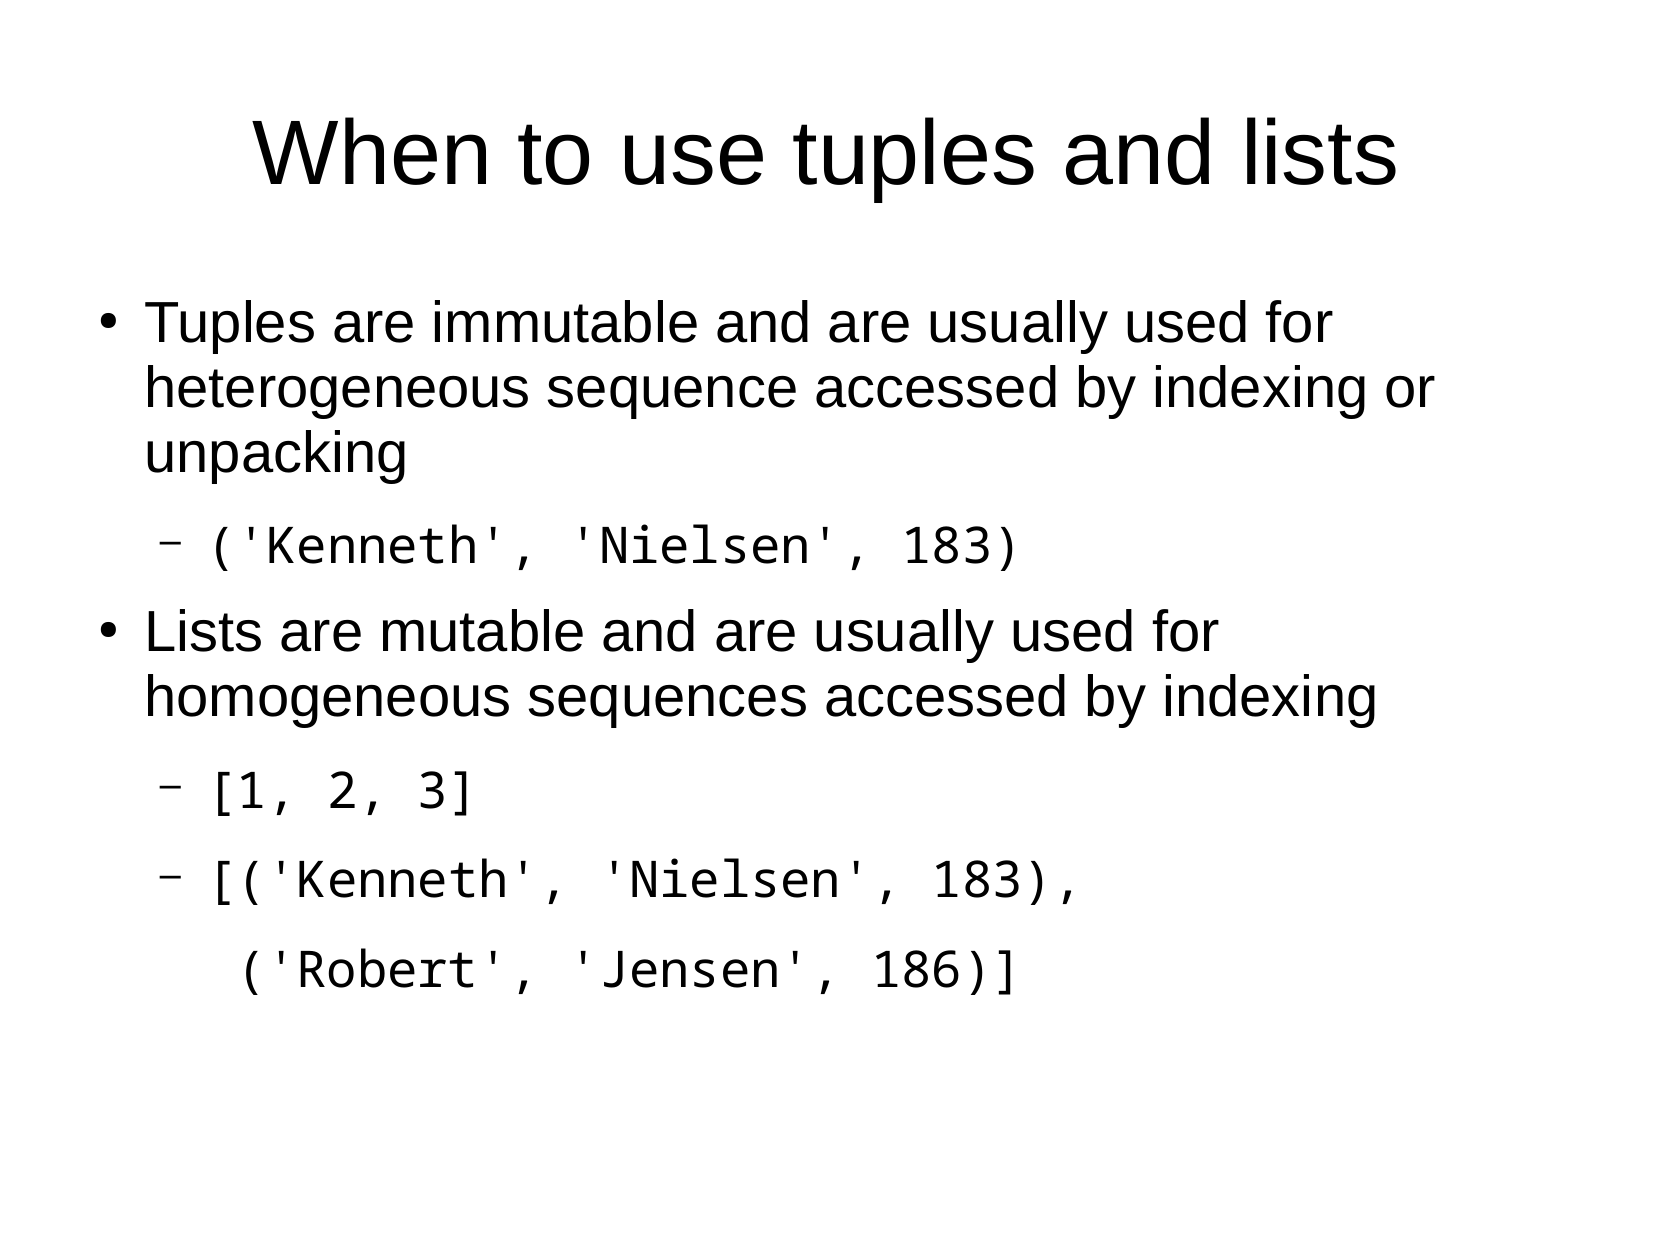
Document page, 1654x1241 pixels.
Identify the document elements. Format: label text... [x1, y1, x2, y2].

list Tuples are immutable and are usually used for heterogeneous sequence accessed by indexing or unpacking ('Kenneth', 'Nielsen', 183) Lists are mutable and are usually used for homogeneous sequences accessed by indexing [1, 2, 3] [('Kenneth', 'Nielsen', 183), ('Robert', 'Jensen', 186)] [82, 290, 1571, 1010]
title When to use tuples and lists [82, 49, 1571, 257]
